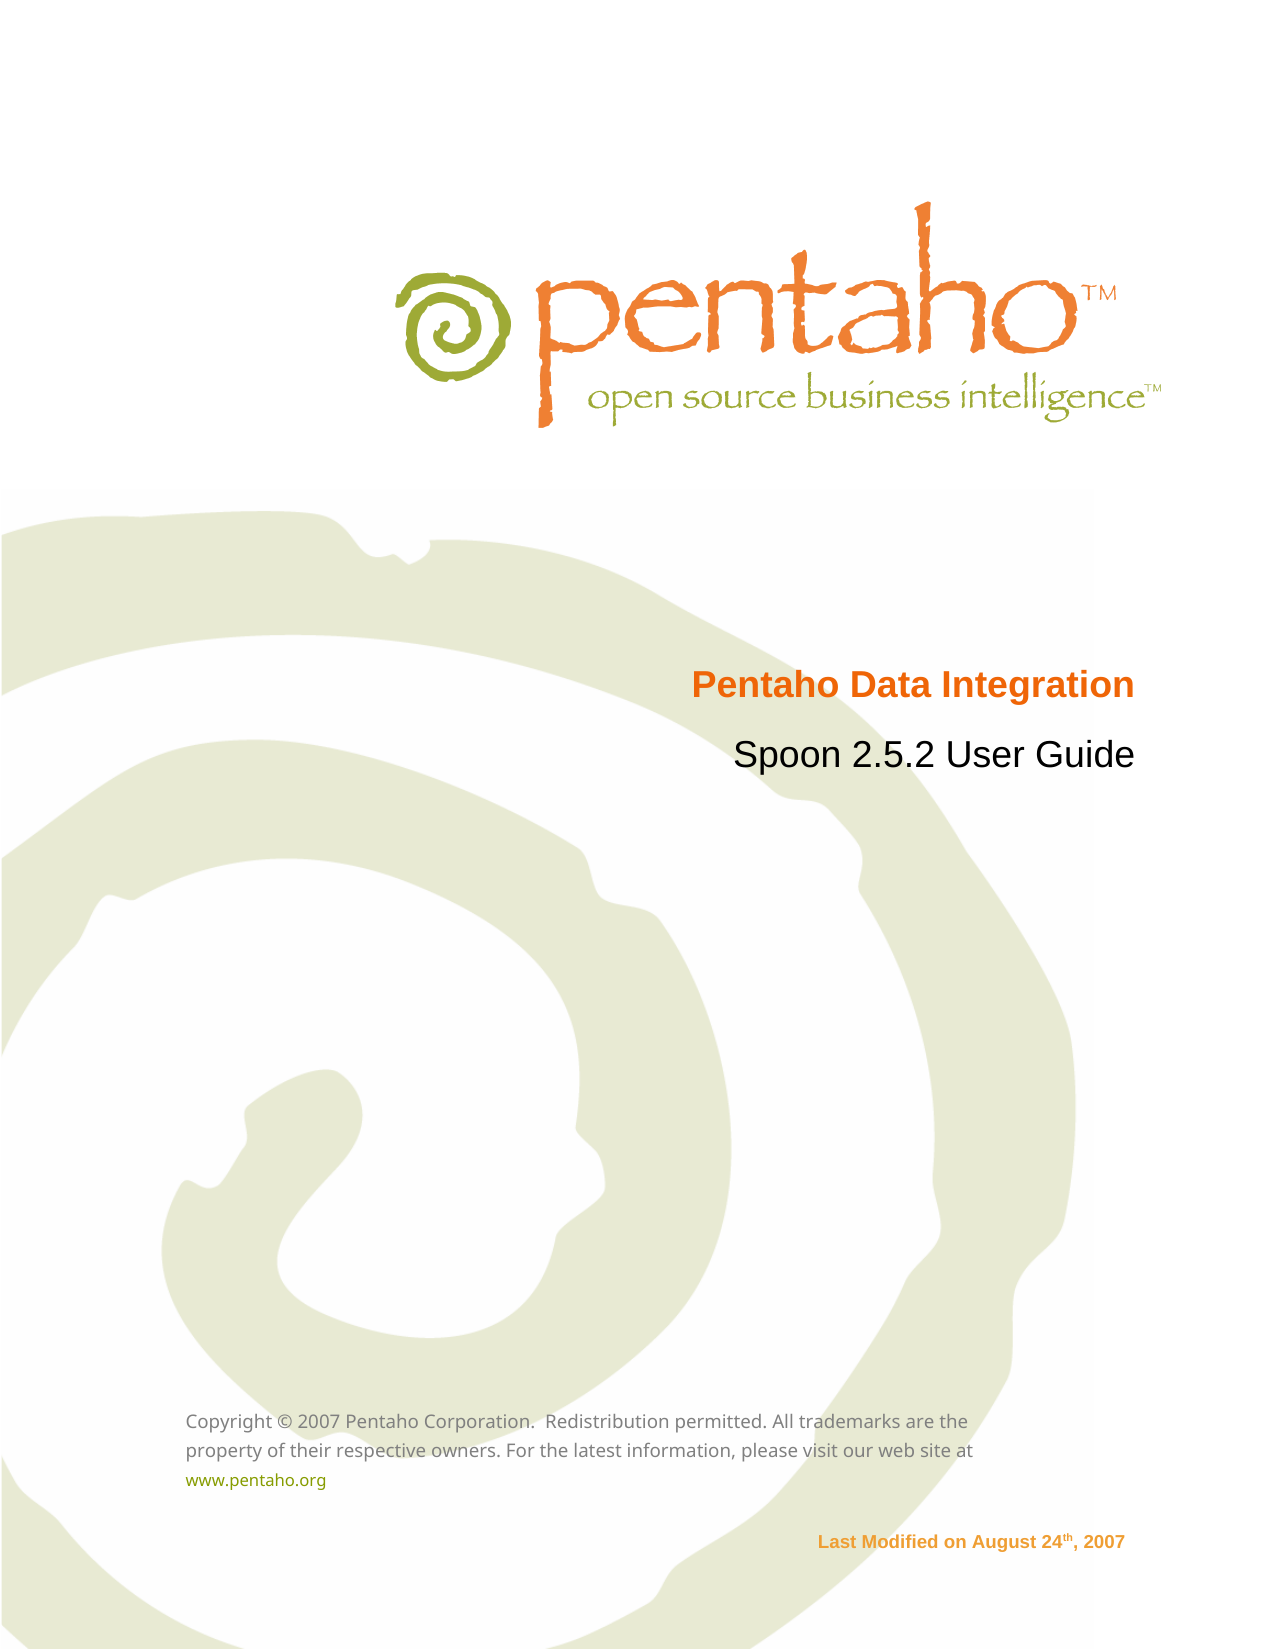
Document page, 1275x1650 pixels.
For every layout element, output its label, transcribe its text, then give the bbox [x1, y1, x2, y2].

text Copyright © 2007 Pentaho Corporation. Redistribution permitted. All trademarks are the property of their respective owners. For the latest information, please visit our web site at www.pentaho.org [185, 1405, 1033, 1492]
text Spoon 2.5.2 User Guide [185, 730, 1135, 777]
text Pentaho Data Integration [185, 660, 1135, 707]
picture [395, 195, 1161, 428]
